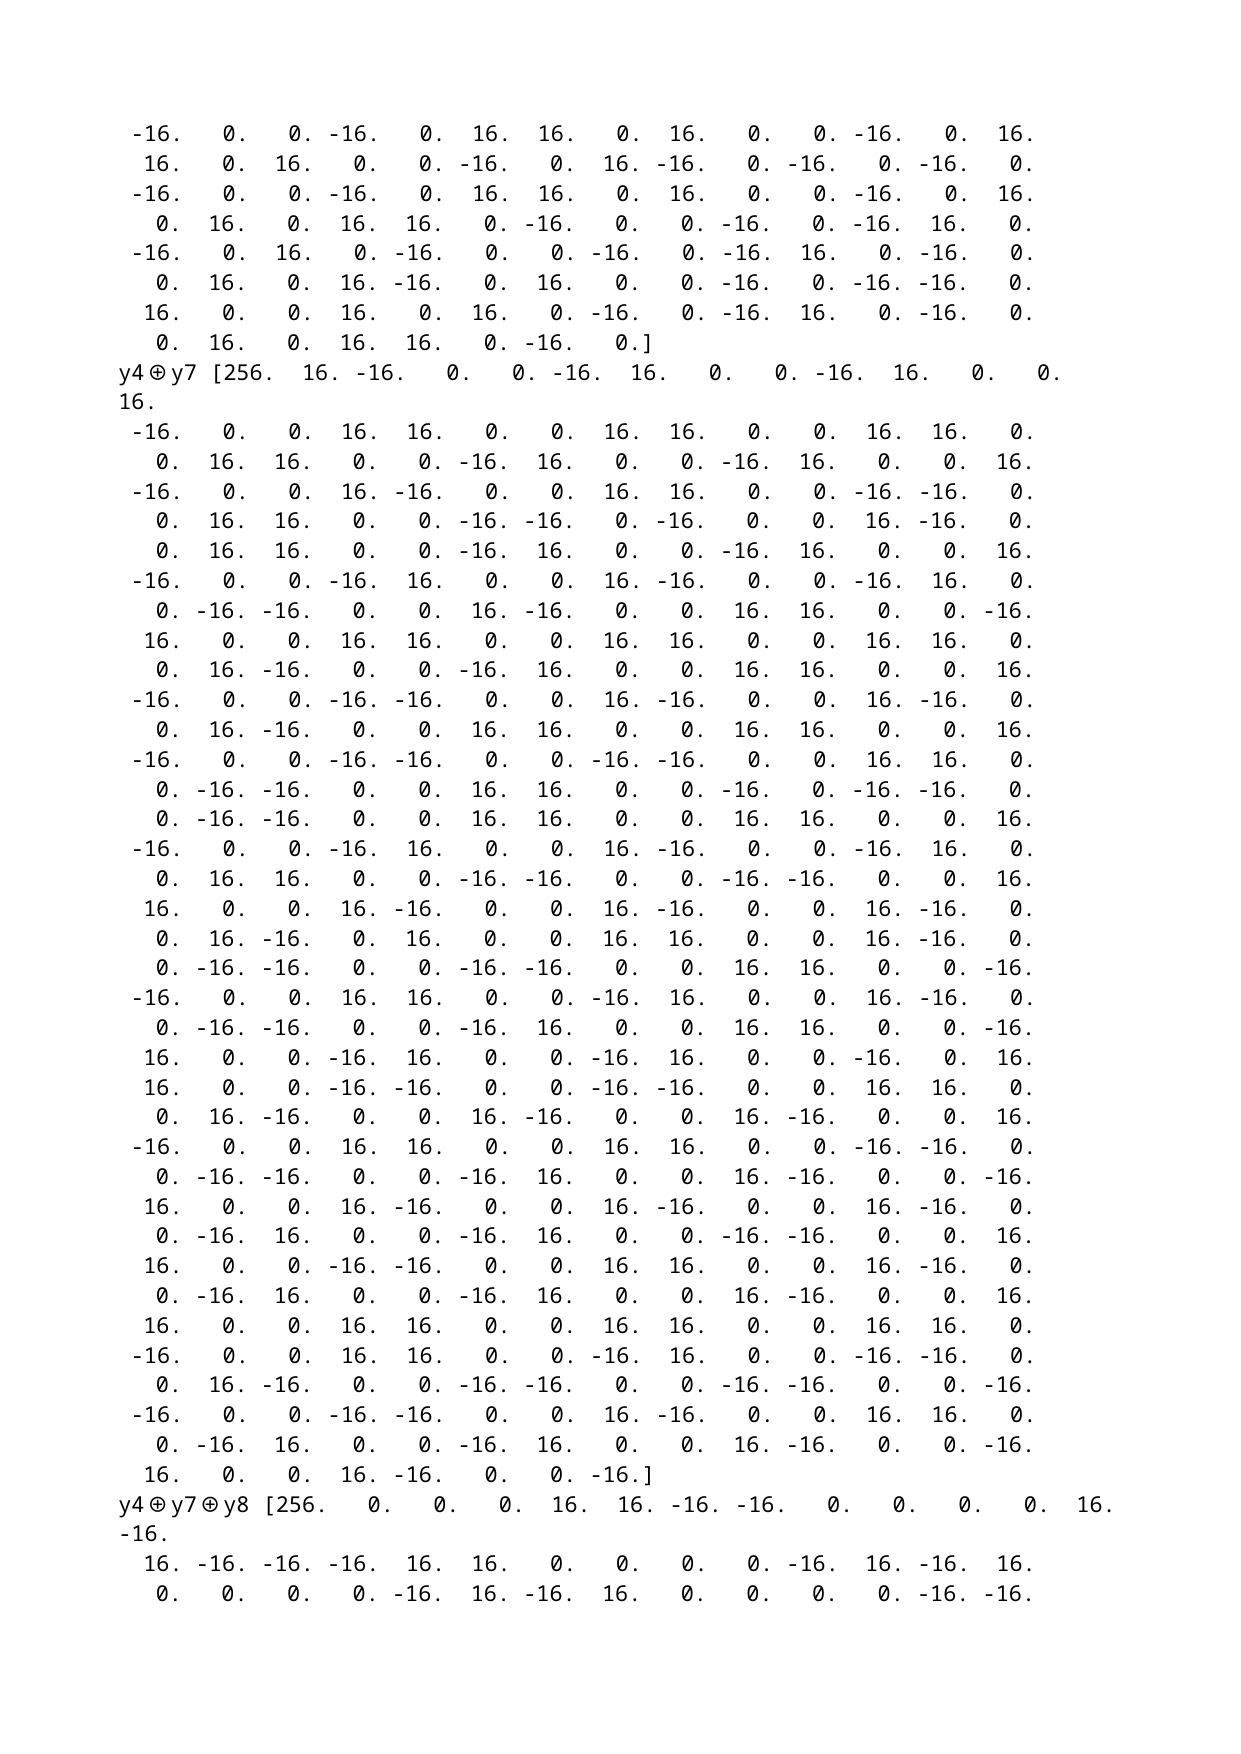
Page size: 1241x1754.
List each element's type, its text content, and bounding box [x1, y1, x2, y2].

text 0. 16. 16. 0. 0. -16. -16. 0. 0. -16. -16. 0. 0. 16. [118, 863, 1122, 893]
text 16. -16. -16. -16. 16. 16. 0. 0. 0. 0. -16. 16. -16. 16. [118, 1548, 1122, 1578]
text -16. 0. 0. -16. 16. 0. 0. 16. -16. 0. 0. -16. 16. 0. [118, 565, 1122, 595]
text 16. 0. 0. -16. -16. 0. 0. 16. 16. 0. 0. 16. -16. 0. [118, 1250, 1122, 1280]
text 0. -16. -16. 0. 0. 16. -16. 0. 0. 16. 16. 0. 0. -16. [118, 595, 1122, 624]
text 0. -16. 16. 0. 0. -16. 16. 0. 0. 16. -16. 0. 0. 16. [118, 1280, 1122, 1310]
text 16. 0. 16. 0. 0. -16. 0. 16. -16. 0. -16. 0. -16. 0. [118, 148, 1122, 178]
text -16. 0. 0. -16. 16. 0. 0. 16. -16. 0. 0. -16. 16. 0. [118, 833, 1122, 863]
text 0. 16. 0. 16. 16. 0. -16. 0. 0. -16. 0. -16. 16. 0. [118, 207, 1122, 237]
text y4⊕y7⊕y8 [256. 0. 0. 0. 16. 16. -16. -16. 0. 0. 0. 0. 16. -16. [118, 1488, 1122, 1548]
text 0. 16. 0. 16. -16. 0. 16. 0. 0. -16. 0. -16. -16. 0. [118, 267, 1122, 297]
text -16. 0. 16. 0. -16. 0. 0. -16. 0. -16. 16. 0. -16. 0. [118, 237, 1122, 267]
text 0. 16. 0. 16. 16. 0. -16. 0.] [118, 327, 1122, 356]
text -16. 0. 0. 16. 16. 0. 0. 16. 16. 0. 0. -16. -16. 0. [118, 1131, 1122, 1161]
text 0. 16. -16. 0. 0. -16. -16. 0. 0. -16. -16. 0. 0. -16. [118, 1369, 1122, 1399]
text 0. 16. -16. 0. 0. 16. 16. 0. 0. 16. 16. 0. 0. 16. [118, 714, 1122, 744]
text 0. 16. -16. 0. 16. 0. 0. 16. 16. 0. 0. 16. -16. 0. [118, 922, 1122, 952]
text 0. -16. -16. 0. 0. -16. 16. 0. 0. 16. -16. 0. 0. -16. [118, 1161, 1122, 1191]
text 16. 0. 0. 16. 0. 16. 0. -16. 0. -16. 16. 0. -16. 0. [118, 297, 1122, 327]
text -16. 0. 0. -16. 0. 16. 16. 0. 16. 0. 0. -16. 0. 16. [118, 178, 1122, 207]
text 0. -16. -16. 0. 0. 16. 16. 0. 0. -16. 0. -16. -16. 0. [118, 773, 1122, 803]
text -16. 0. 0. 16. 16. 0. 0. -16. 16. 0. 0. -16. -16. 0. [118, 1339, 1122, 1369]
text 0. -16. 16. 0. 0. -16. 16. 0. 0. -16. -16. 0. 0. 16. [118, 1220, 1122, 1250]
text 16. 0. 0. -16. 16. 0. 0. -16. 16. 0. 0. -16. 0. 16. [118, 1042, 1122, 1071]
text 0. -16. 16. 0. 0. -16. 16. 0. 0. 16. -16. 0. 0. -16. [118, 1429, 1122, 1459]
text 16. 0. 0. 16. -16. 0. 0. 16. -16. 0. 0. 16. -16. 0. [118, 1191, 1122, 1220]
text -16. 0. 0. -16. 0. 16. 16. 0. 16. 0. 0. -16. 0. 16. [118, 118, 1122, 148]
text 16. 0. 0. 16. -16. 0. 0. -16.] [118, 1459, 1122, 1488]
text -16. 0. 0. 16. 16. 0. 0. 16. 16. 0. 0. 16. 16. 0. [118, 416, 1122, 446]
text 16. 0. 0. -16. -16. 0. 0. -16. -16. 0. 0. 16. 16. 0. [118, 1071, 1122, 1101]
text 0. 0. 0. 0. -16. 16. -16. 16. 0. 0. 0. 0. -16. -16. [118, 1578, 1122, 1608]
text 0. 16. -16. 0. 0. -16. 16. 0. 0. 16. 16. 0. 0. 16. [118, 654, 1122, 684]
text 0. 16. -16. 0. 0. 16. -16. 0. 0. 16. -16. 0. 0. 16. [118, 1101, 1122, 1131]
text 0. -16. -16. 0. 0. 16. 16. 0. 0. 16. 16. 0. 0. 16. [118, 803, 1122, 833]
text 0. -16. -16. 0. 0. -16. 16. 0. 0. 16. 16. 0. 0. -16. [118, 1012, 1122, 1042]
text 0. 16. 16. 0. 0. -16. 16. 0. 0. -16. 16. 0. 0. 16. [118, 535, 1122, 565]
text -16. 0. 0. -16. -16. 0. 0. 16. -16. 0. 0. 16. -16. 0. [118, 684, 1122, 714]
text 0. 16. 16. 0. 0. -16. -16. 0. -16. 0. 0. 16. -16. 0. [118, 505, 1122, 535]
text y4⊕y7 [256. 16. -16. 0. 0. -16. 16. 0. 0. -16. 16. 0. 0. 16. [118, 356, 1122, 416]
text -16. 0. 0. -16. -16. 0. 0. 16. -16. 0. 0. 16. 16. 0. [118, 1399, 1122, 1429]
text -16. 0. 0. 16. -16. 0. 0. 16. 16. 0. 0. -16. -16. 0. [118, 476, 1122, 505]
text -16. 0. 0. -16. -16. 0. 0. -16. -16. 0. 0. 16. 16. 0. [118, 744, 1122, 773]
text 16. 0. 0. 16. 16. 0. 0. 16. 16. 0. 0. 16. 16. 0. [118, 1310, 1122, 1339]
text 0. -16. -16. 0. 0. -16. -16. 0. 0. 16. 16. 0. 0. -16. [118, 952, 1122, 982]
text 16. 0. 0. 16. -16. 0. 0. 16. -16. 0. 0. 16. -16. 0. [118, 893, 1122, 922]
text 16. 0. 0. 16. 16. 0. 0. 16. 16. 0. 0. 16. 16. 0. [118, 624, 1122, 654]
text 0. 16. 16. 0. 0. -16. 16. 0. 0. -16. 16. 0. 0. 16. [118, 446, 1122, 476]
text -16. 0. 0. 16. 16. 0. 0. -16. 16. 0. 0. 16. -16. 0. [118, 982, 1122, 1012]
